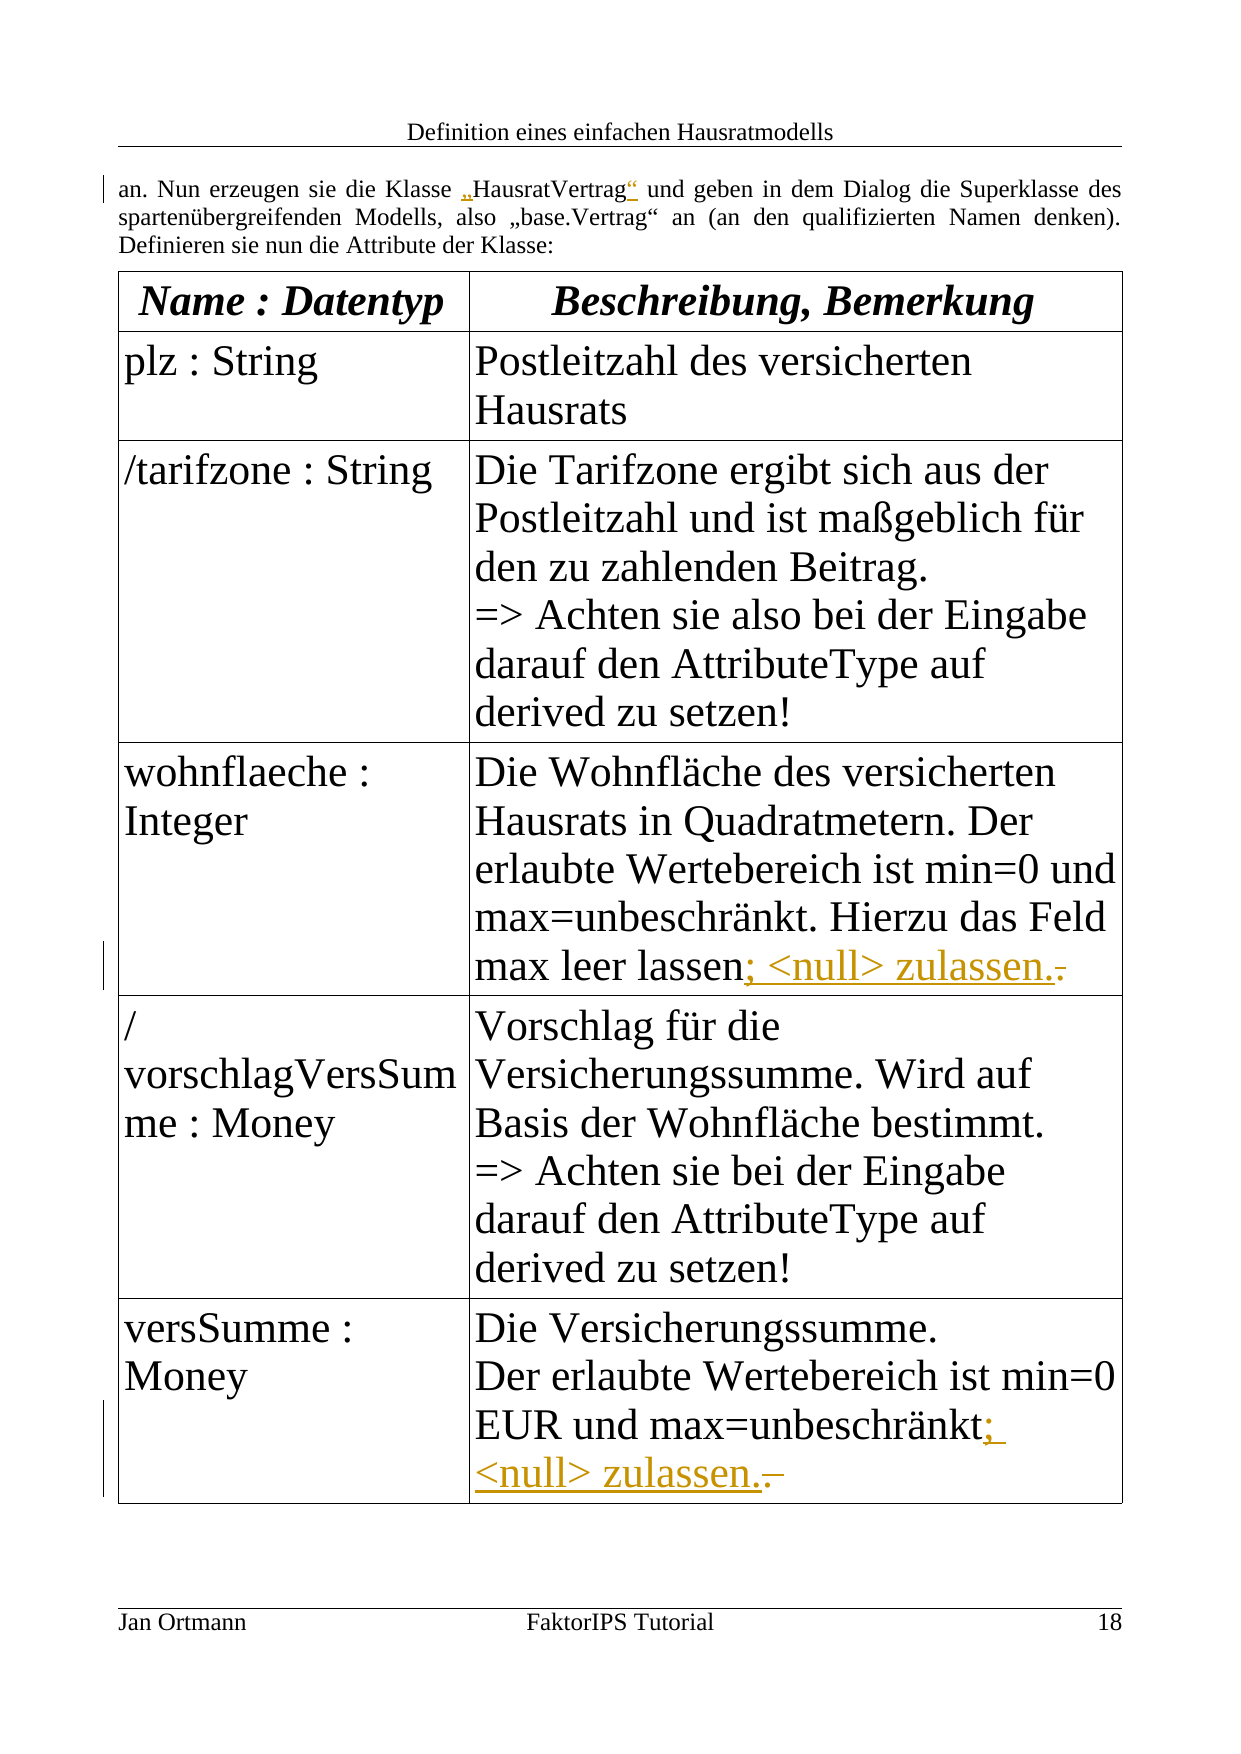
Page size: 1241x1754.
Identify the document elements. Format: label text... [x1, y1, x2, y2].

text an. Nun erzeugen sie die Klasse „HausratVertrag“ und geben in dem Dialog die Superklasse des spartenüber­greifenden Modells, also „base.Vertrag“ an (an den qualifizierten Namen denken). Definieren sie nun die Attribute der Klasse: [118, 175, 1122, 258]
table_cell /vorschlagVersSumme : Money [119, 996, 469, 1298]
table_cell plz : String [119, 332, 469, 439]
table_header Beschreibung, Bemerkung [470, 272, 1122, 331]
table_cell Die Wohnfläche des versicherten Hausrats in Quadratmetern. Der erlaubte Wertebereich ist min=0 und max=unbeschränkt. Hierzu das Feld max leer lassen; <null> zulassen. [470, 743, 1122, 995]
table_cell versSumme : Money [119, 1299, 469, 1503]
table_cell /tarifzone : String [119, 441, 469, 742]
table_cell Postleitzahl des versicherten Hausrats [470, 332, 1122, 439]
table_cell Die Versicherungssumme. Der erlaubte Wertebereich ist min=0 EUR und max=unbeschränkt; <null> zulassen. [470, 1299, 1122, 1503]
table_header Name : Datentyp [119, 272, 469, 331]
table_cell Die Tarifzone ergibt sich aus der Postleitzahl und ist maßgeblich für den zu zahlenden Beitrag. => Achten sie also bei der Eingabe darauf den AttributeType auf derived zu setzen! [470, 441, 1122, 742]
table_cell wohnflaeche : Integer [119, 743, 469, 995]
table_cell Vorschlag für die Versicherungssumme. Wird auf Basis der Wohnfläche bestimmt. => Achten sie bei der Eingabe darauf den AttributeType auf derived zu setzen! [470, 996, 1122, 1298]
